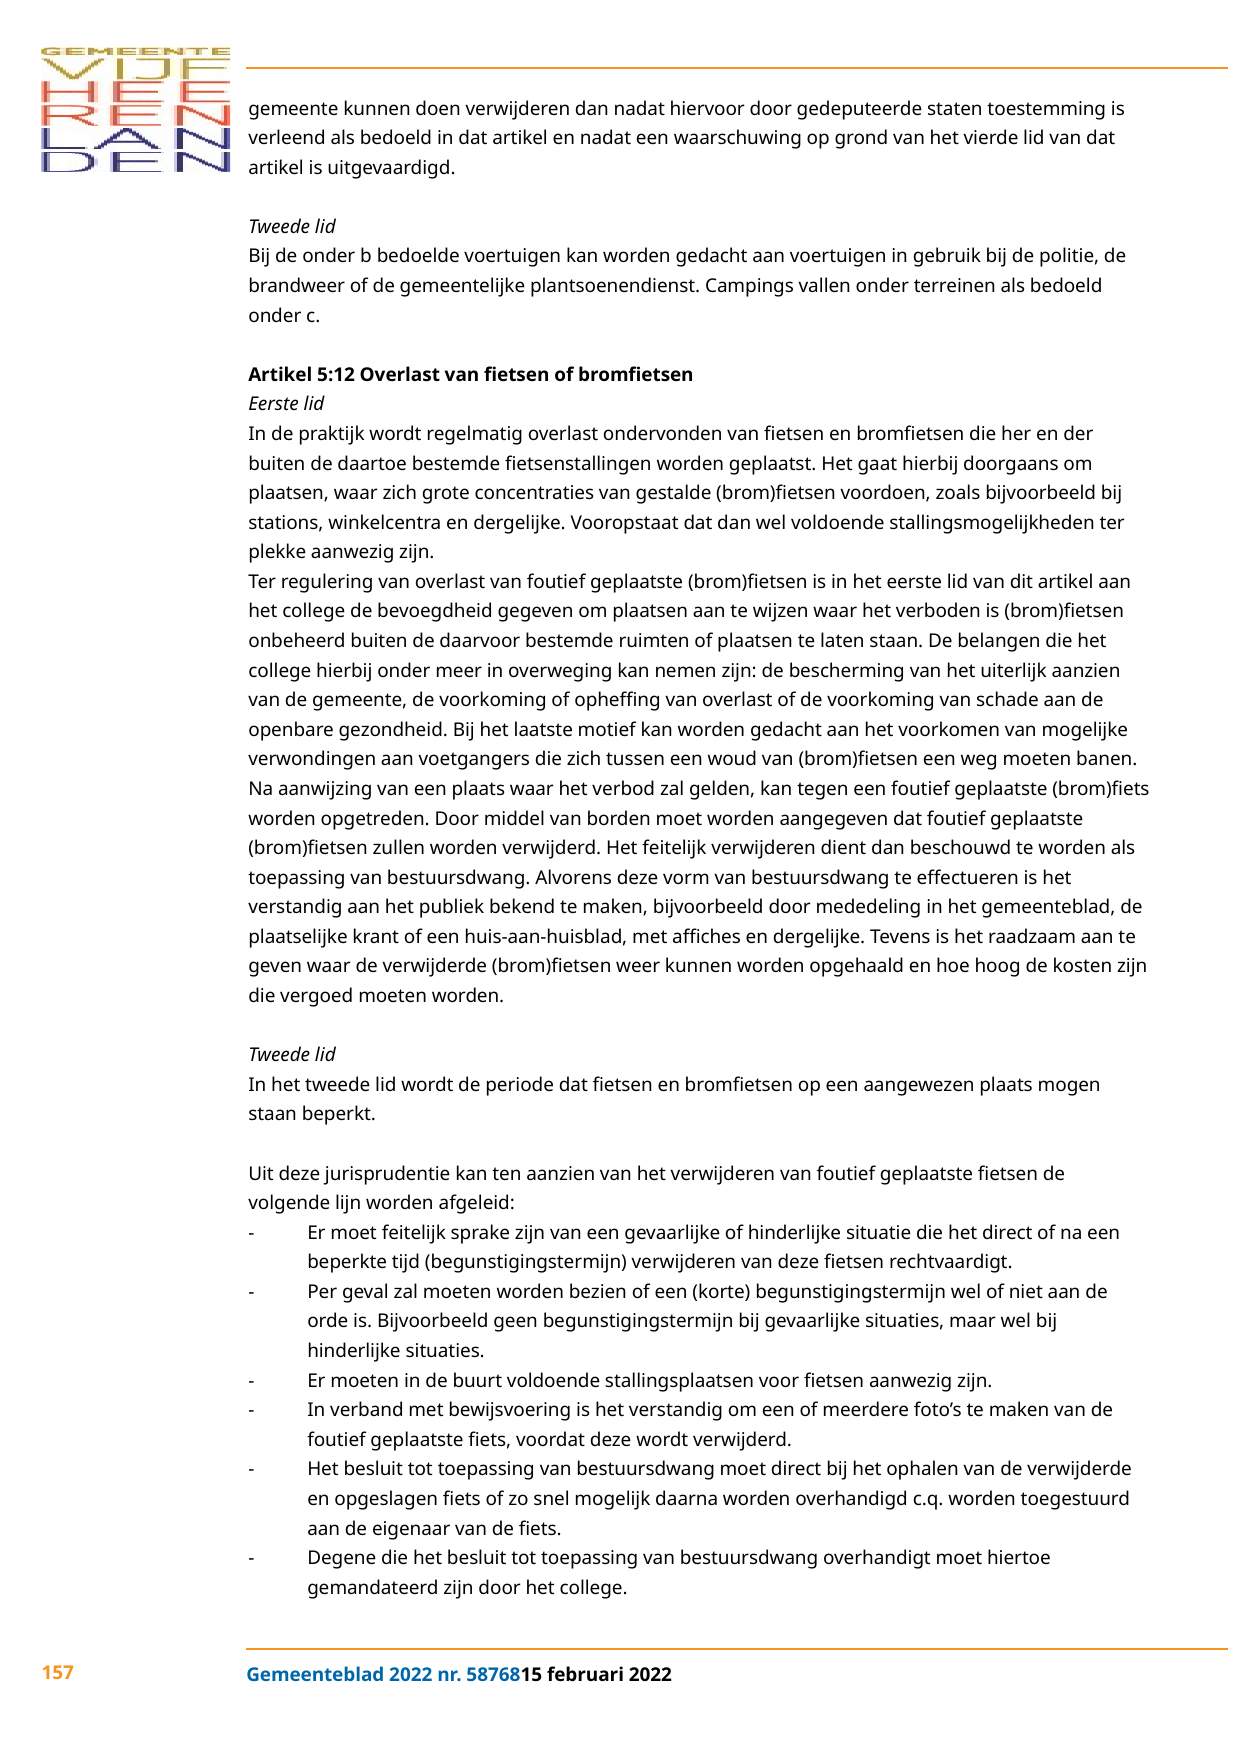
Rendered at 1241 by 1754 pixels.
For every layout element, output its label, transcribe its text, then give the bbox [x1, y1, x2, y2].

list Per geval zal moeten worden bezien of een (korte) begunstigingstermijn wel of niet aan de orde is. Bijvoorbeeld geen begunstigingstermijn bij gevaarlijke situaties, maar wel bij hinderlijke situaties. [248, 1278, 1152, 1363]
text Uit deze jurisprudentie kan ten aanzien van het verwijderen van foutief geplaatste fietsen de volgende lijn worden afgeleid: [248, 1160, 1152, 1215]
list Er moet feitelijk sprake zijn van een gevaarlijke of hinderlijke situatie die het direct of na een beperkte tijd (begunstigingstermijn) verwijderen van deze fietsen rechtvaardigt. [248, 1219, 1152, 1274]
text In de praktijk wordt regelmatig overlast ondervonden van fietsen en bromfietsen die her en der buiten de daartoe bestemde fietsenstallingen worden geplaatst. Het gaat hierbij doorgaans om plaatsen, waar zich grote concentraties van gestalde (brom)fietsen voordoen, zoals bijvoorbeeld bij stations, winkelcentra en dergelijke. Vooropstaat dat dan wel voldoende stallingsmogelijkheden ter plekke aanwezig zijn. [248, 420, 1152, 564]
list Er moeten in de buurt voldoende stallingsplaatsen voor fietsen aanwezig zijn. [248, 1367, 1152, 1393]
text Eerste lid [248, 391, 1152, 416]
picture [41, 47, 231, 172]
text Na aanwijzing van een plaats waar het verbod zal gelden, kan tegen een foutief geplaatste (brom)fiets worden opgetreden. Door middel van borden moet worden aangegeven dat foutief geplaatste (brom)fietsen zullen worden verwijderd. Het feitelijk verwijderen dient dan beschouwd te worden als toepassing van bestuursdwang. Alvorens deze vorm van bestuursdwang te effectueren is het verstandig aan het publiek bekend te maken, bijvoorbeeld door mededeling in het gemeenteblad, de plaatselijke krant of een huis-aan-huisblad, met affiches en dergelijke. Tevens is het raadzaam aan te geven waar de verwijderde (brom)fietsen weer kunnen worden opgehaald en hoe hoog de kosten zijn die vergoed moeten worden. [248, 775, 1152, 1008]
list In verband met bewijsvoering is het verstandig om een of meerdere foto’s te maken van de foutief geplaatste fiets, voordat deze wordt verwijderd. [248, 1396, 1152, 1452]
list Degene die het besluit tot toepassing van bestuursdwang overhandigt moet hiertoe gemandateerd zijn door het college. [248, 1544, 1152, 1600]
text Tweede lid [248, 1041, 1152, 1067]
list Het besluit tot toepassing van bestuursdwang moet direct bij het ophalen van de verwijderde en opgeslagen fiets of zo snel mogelijk daarna worden overhandigd c.q. worden toegestuurd aan de eigenaar van de fiets. [248, 1456, 1152, 1541]
text gemeente kunnen doen verwijderen dan nadat hiervoor door gedeputeerde staten toestemming is verleend als bedoeld in dat artikel en nadat een waarschuwing op grond van het vierde lid van dat artikel is uitgevaardigd. [248, 95, 1152, 180]
text Tweede lid [248, 213, 1152, 239]
text In het tweede lid wordt de periode dat fietsen en bromfietsen op een aangewezen plaats mogen staan beperkt. [248, 1071, 1152, 1126]
text Ter regulering van overlast van foutief geplaatste (brom)fietsen is in het eerste lid van dit artikel aan het college de bevoegdheid gegeven om plaatsen aan te wijzen waar het verboden is (brom)fietsen onbeheerd buiten de daarvoor bestemde ruimten of plaatsen te laten staan. De belangen die het college hierbij onder meer in overweging kan nemen zijn: de bescherming van het uiterlijk aanzien van de gemeente, de voorkoming of opheffing van overlast of de voorkoming van schade aan de openbare gezondheid. Bij het laatste motief kan worden gedacht aan het voorkomen van mogelijke verwondingen aan voetgangers die zich tussen een woud van (brom)fietsen een weg moeten banen. [248, 568, 1152, 771]
text Bij de onder b bedoelde voertuigen kan worden gedacht aan voertuigen in gebruik bij de politie, de brandweer of de gemeentelijke plantsoenendienst. Campings vallen onder terreinen als bedoeld onder c. [248, 243, 1152, 328]
text Artikel 5:12 Overlast van fietsen of bromfietsen [248, 361, 1152, 387]
